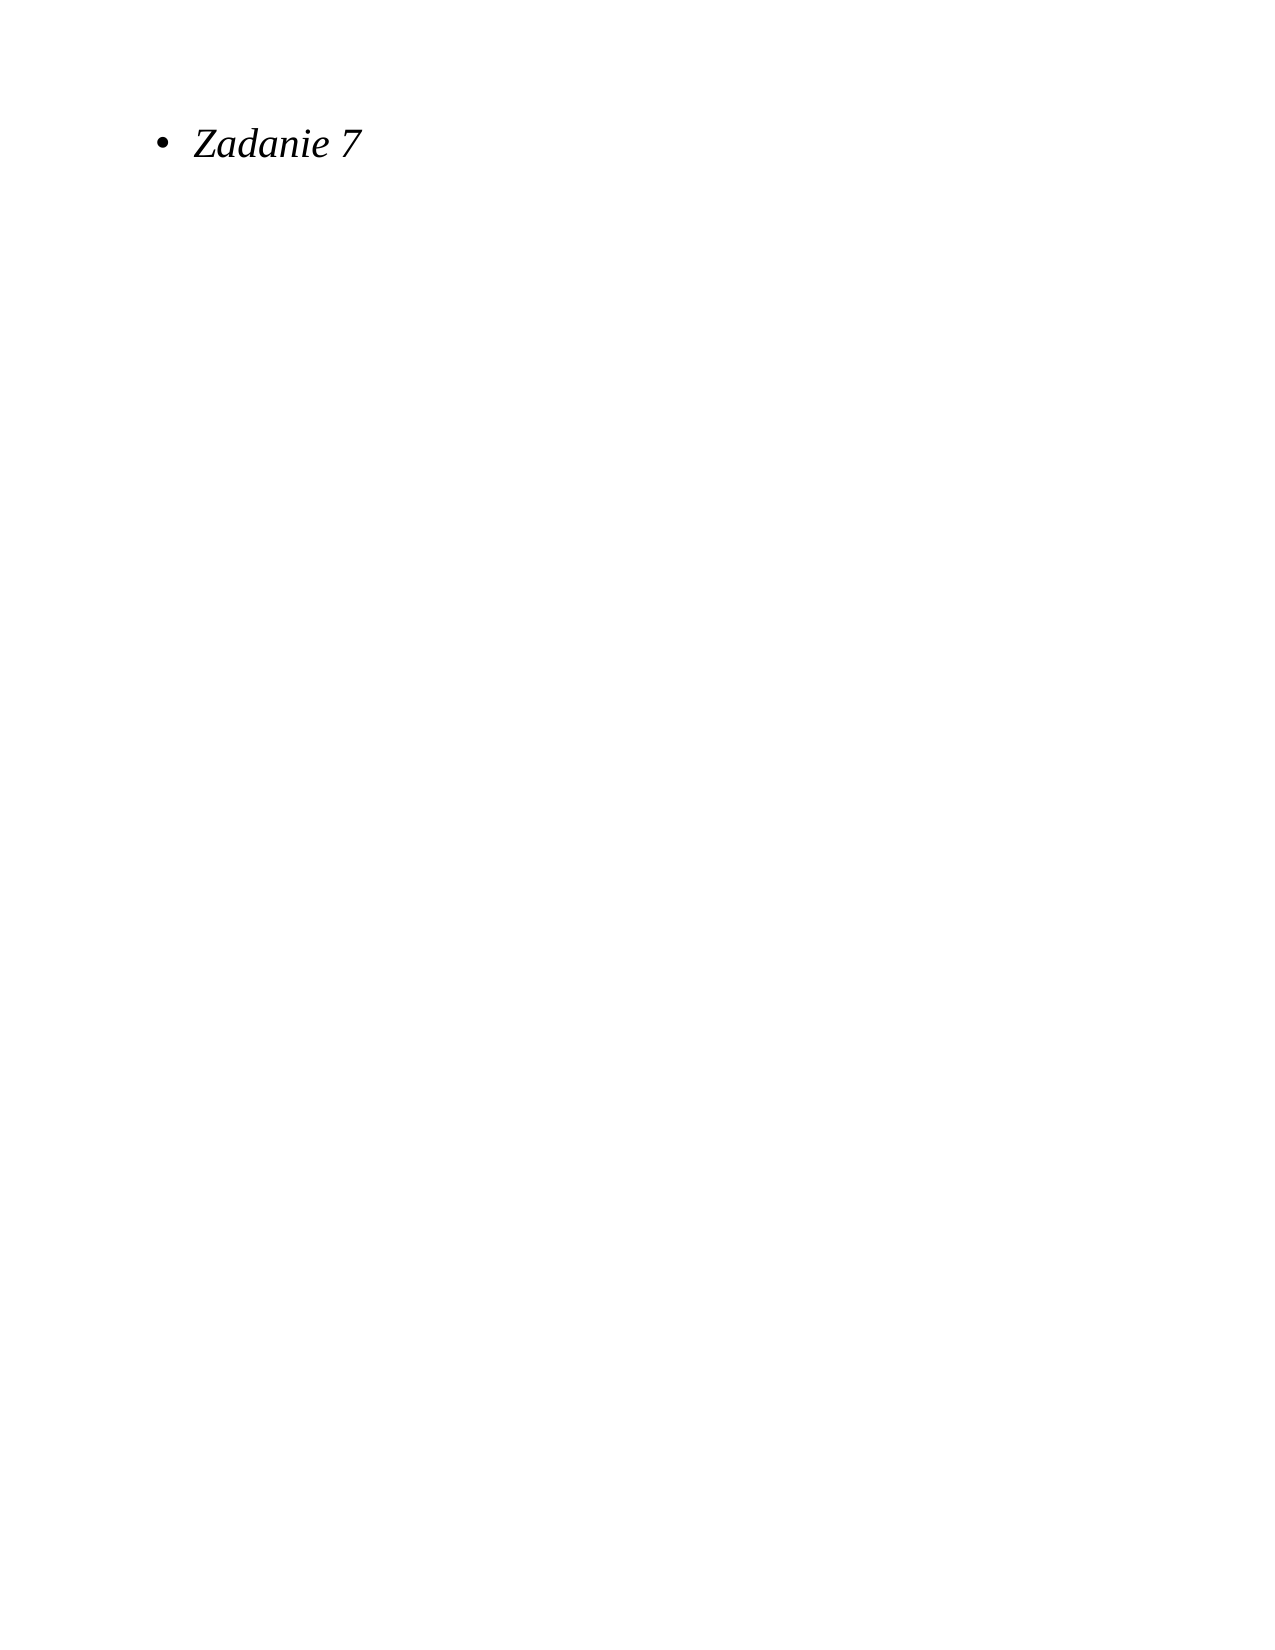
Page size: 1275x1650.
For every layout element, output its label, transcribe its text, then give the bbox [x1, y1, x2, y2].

list Zadanie 7 [156, 118, 1157, 166]
